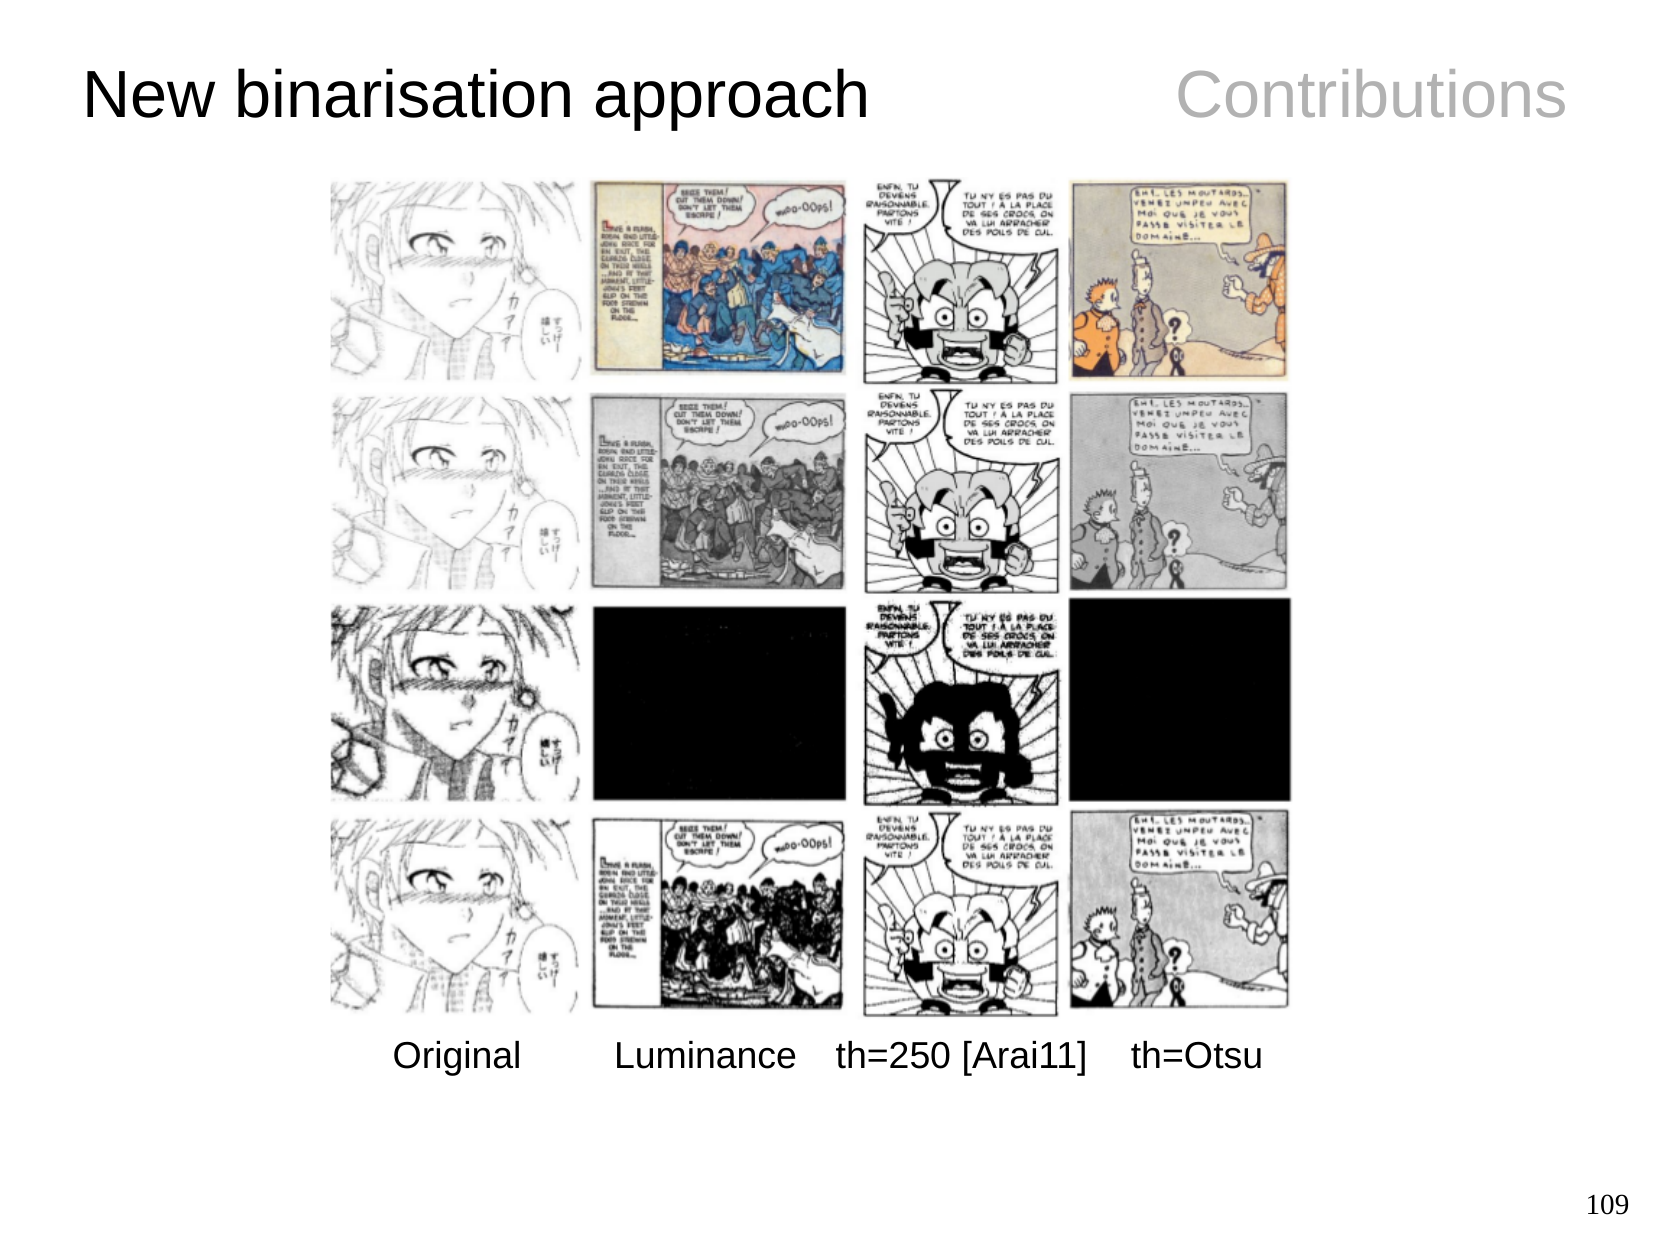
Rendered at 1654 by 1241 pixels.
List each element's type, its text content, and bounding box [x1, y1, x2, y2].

picture [330, 177, 1300, 1028]
title New binarisation approach [82, 49, 1571, 139]
text_box Original Luminance th=250 [Arai11] th=Otsu [377, 1027, 1406, 1085]
